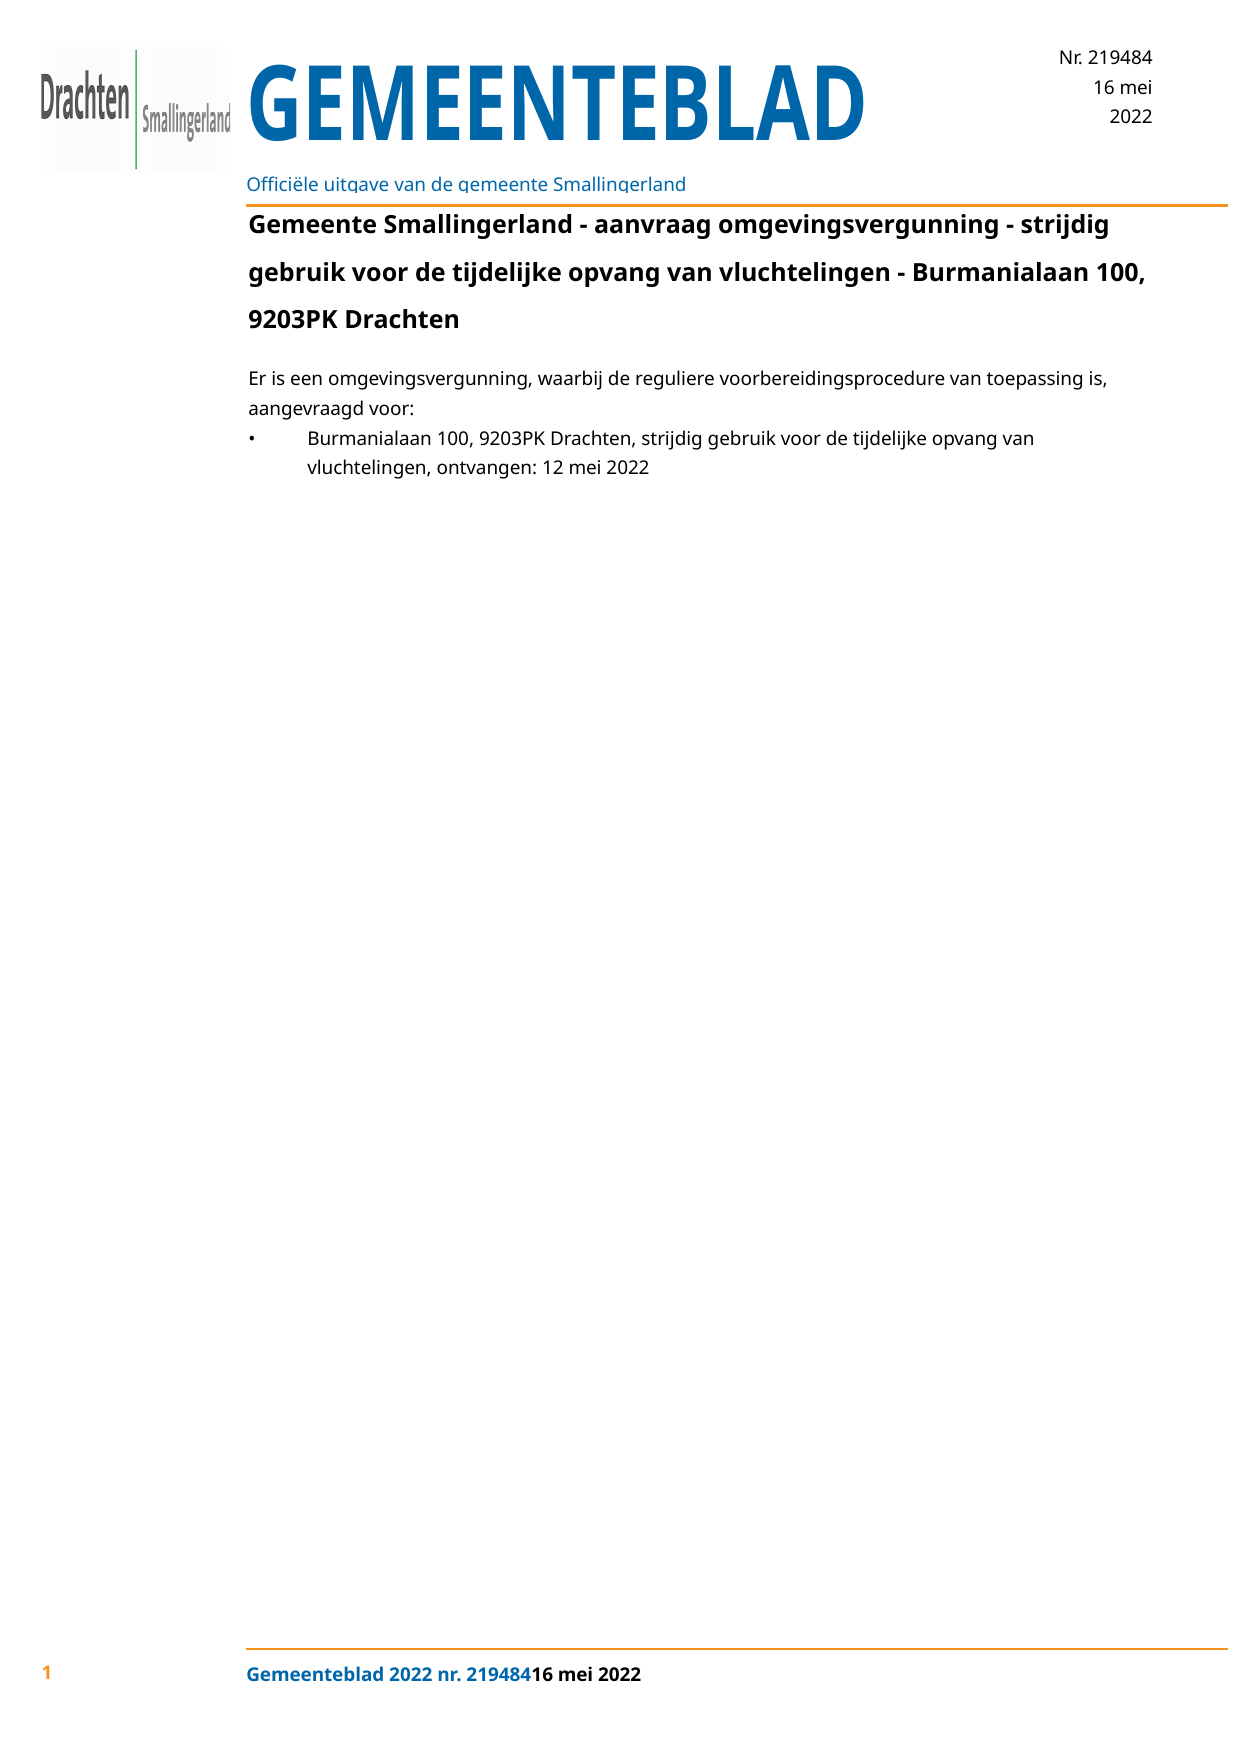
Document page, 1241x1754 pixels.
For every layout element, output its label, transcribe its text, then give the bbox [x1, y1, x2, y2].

list Burmanialaan 100, 9203PK Drachten, strijdig gebruik voor de tijdelijke opvang van vluchtelingen, ontvangen: 12 mei 2022 [248, 425, 1152, 480]
text Gemeente Smallingerland - aanvraag omgevingsvergunning - strijdig gebruik voor de tijdelijke opvang van vluchtelingen - Burmanialaan 100, 9203PK Drachten [248, 207, 1152, 336]
picture [41, 47, 231, 172]
text Er is een omgevingsvergunning, waarbij de reguliere voorbereidingsprocedure van toepassing is, aangevraagd voor: [248, 366, 1152, 421]
